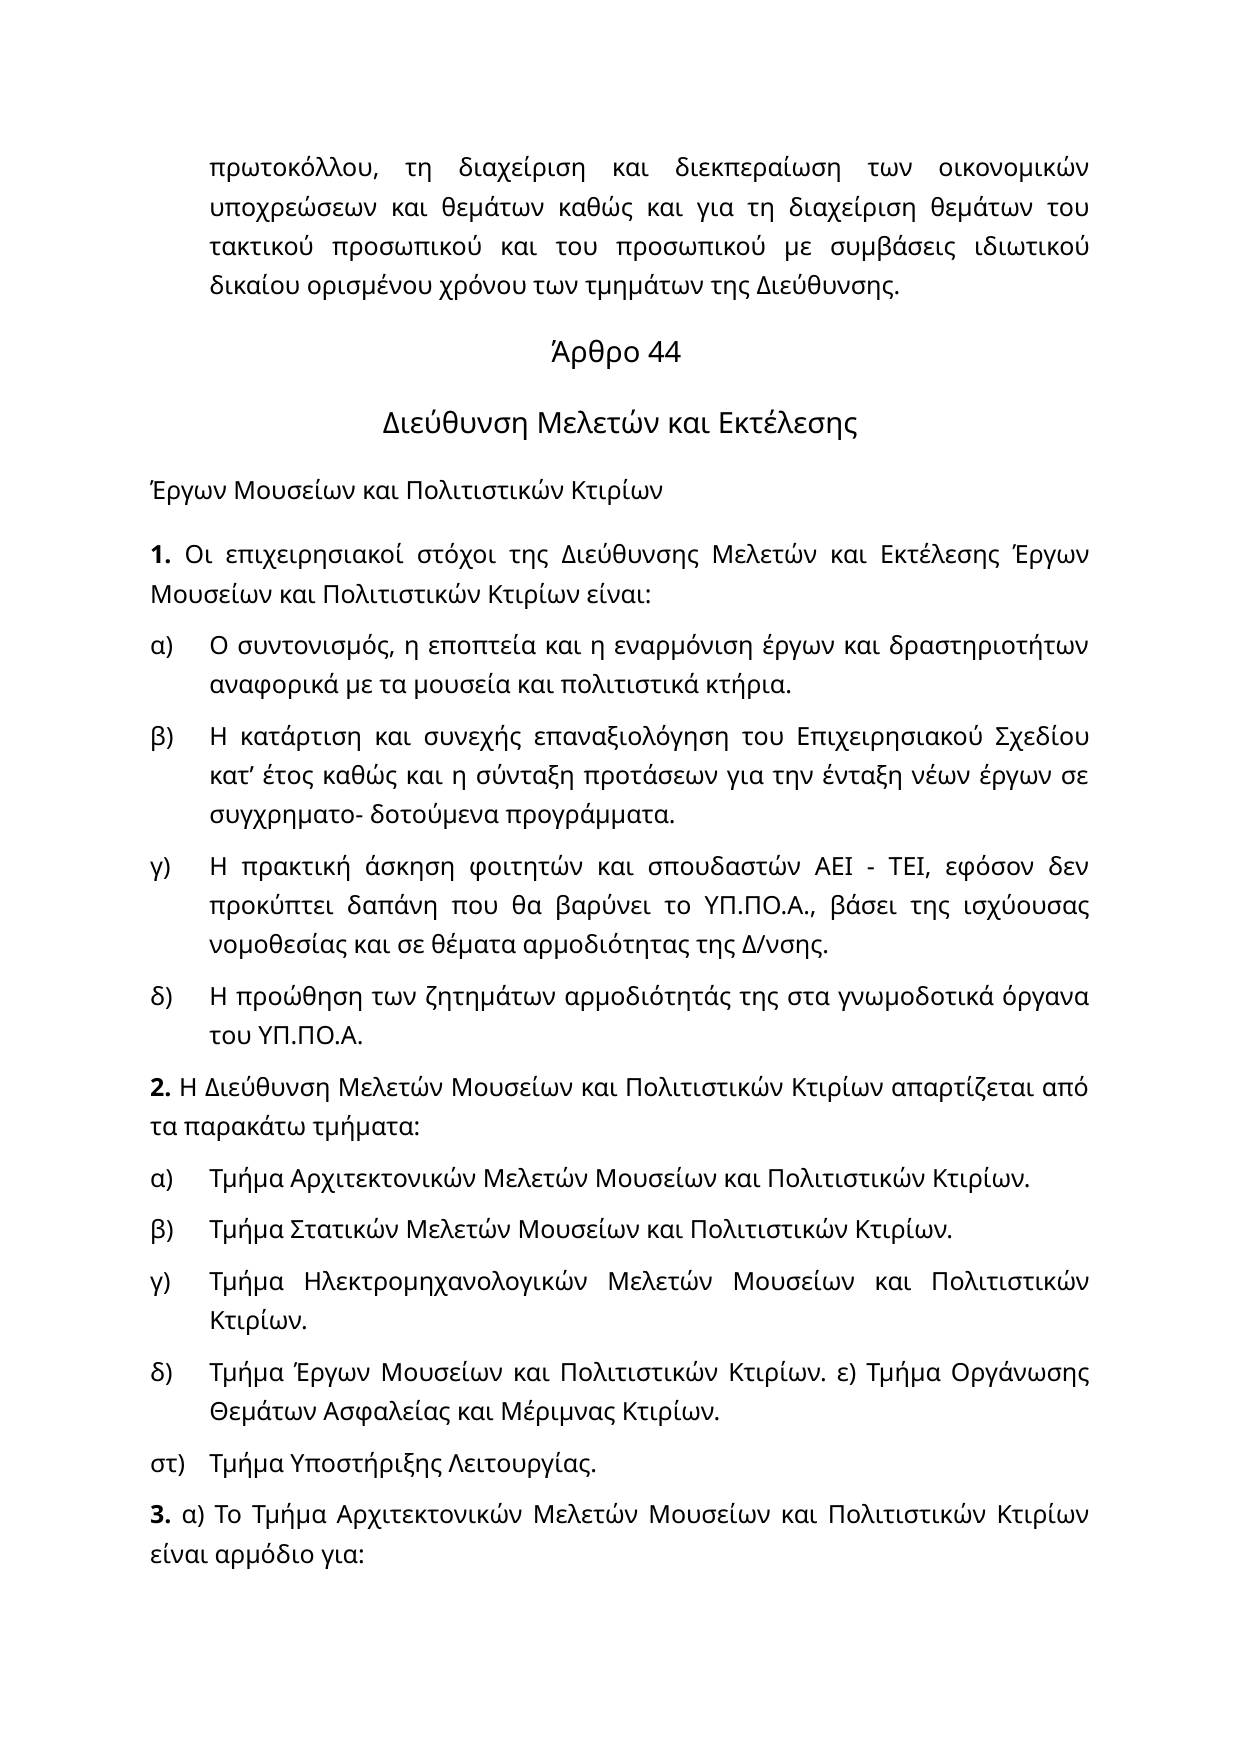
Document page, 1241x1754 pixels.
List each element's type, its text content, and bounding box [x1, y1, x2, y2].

subtitle Διεύθυνση Μελετών και Εκτέλεσης [150, 402, 1090, 442]
text Έργων Μουσείων και Πολιτιστικών Κτιρίων [150, 473, 1090, 507]
list δ) Τμήμα Έργων Μουσείων και Πολιτιστικών Κτιρίων. ε) Τμήμα Οργάνωσης Θεμάτων Ασφαλείας και Μέριμνας Κτιρίων. [150, 1354, 1090, 1428]
list α) Τμήμα Αρχιτεκτονικών Μελετών Μουσείων και Πολιτιστικών Κτιρίων. [150, 1160, 1090, 1194]
text 2. Η Διεύθυνση Μελετών Μουσείων και Πολιτιστικών Κτιρίων απαρτίζεται από τα παρακάτω τμήματα: [150, 1069, 1090, 1143]
list γ) Τμήμα Ηλεκτρομηχανολογικών Μελετών Μουσείων και Πολιτιστικών Κτιρίων. [150, 1264, 1090, 1337]
subtitle Άρθρο 44 [150, 332, 1090, 371]
list στ) Τμήμα Υποστήριξης Λειτουργίας. [150, 1445, 1090, 1479]
list β) Τμήμα Στατικών Μελετών Μουσείων και Πολιτιστικών Κτιρίων. [150, 1212, 1090, 1246]
list α) Ο συντονισμός, η εποπτεία και η εναρμόνιση έργων και δραστηριοτήτων αναφορικά με τα μουσεία και πολιτιστικά κτήρια. [150, 628, 1090, 701]
list δ) Η προώθηση των ζητημάτων αρμοδιότητάς της στα γνωμοδοτικά όργανα του ΥΠ.ΠΟ.Α. [150, 979, 1090, 1052]
text 3. α) Το Τμήμα Αρχιτεκτονικών Μελετών Μουσείων και Πολιτιστικών Κτιρίων είναι αρμόδιο για: [150, 1497, 1090, 1570]
text 1. Οι επιχειρησιακοί στόχοι της Διεύθυνσης Μελετών και Εκτέλεσης Έργων Μουσείων και Πολιτιστικών Κτιρίων είναι: [150, 537, 1090, 610]
list γ) Η πρακτική άσκηση φοιτητών και σπουδαστών ΑΕΙ - ΤΕΙ, εφόσον δεν προκύπτει δαπάνη που θα βαρύνει το ΥΠ.ΠΟ.Α., βάσει της ισχύουσας νομοθεσίας και σε θέματα αρμοδιότητας της Δ/νσης. [150, 849, 1090, 961]
list πρωτοκόλλου, τη διαχείριση και διεκπεραίωση των οικονομικών υποχρεώσεων και θεμάτων καθώς και για τη διαχείριση θεμάτων του τακτικού προσωπικού και του προσωπικού με συμβάσεις ιδιωτικού δικαίου ορισμένου χρόνου των τμημάτων της Διεύθυνσης. [150, 150, 1090, 302]
list β) Η κατάρτιση και συνεχής επαναξιολόγηση του Επιχειρησιακού Σχεδίου κατ’ έτος καθώς και η σύνταξη προτάσεων για την ένταξη νέων έργων σε συγχρηματο- δοτούμενα προγράμματα. [150, 719, 1090, 831]
